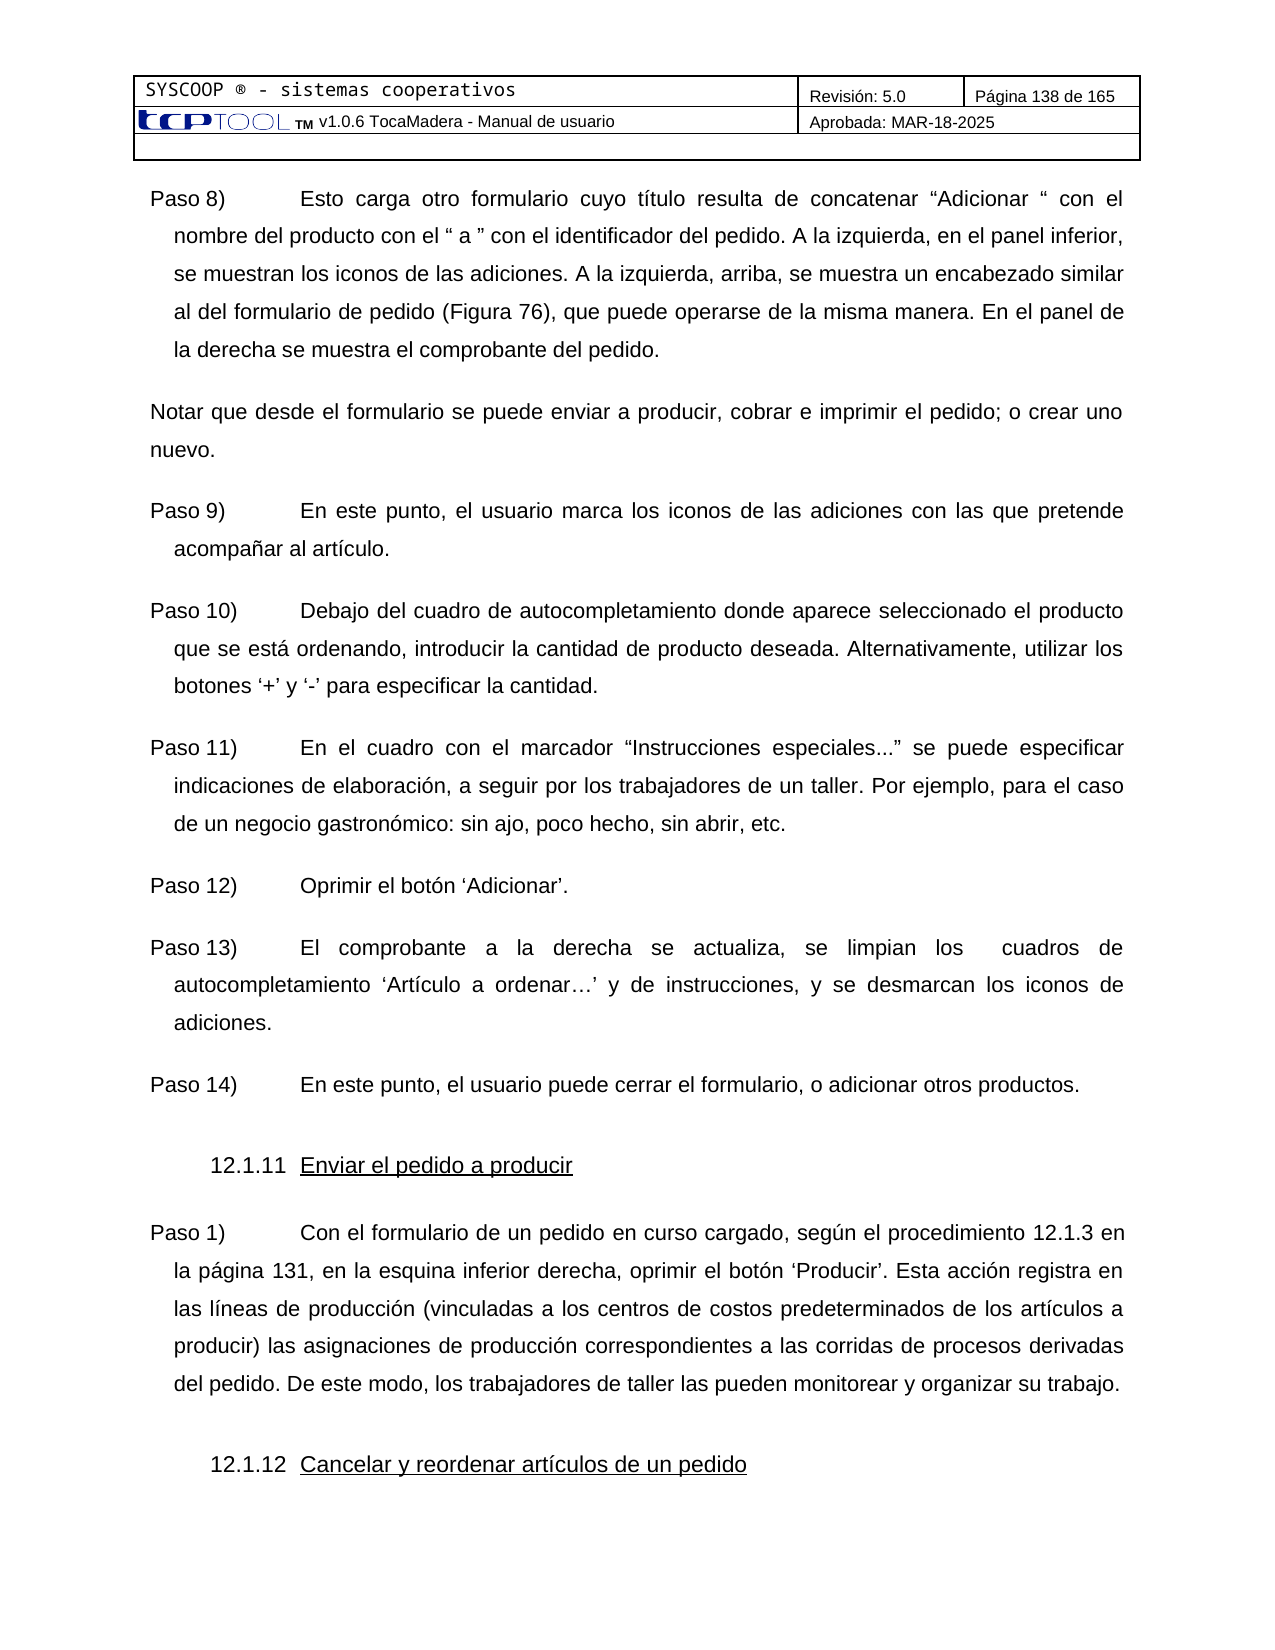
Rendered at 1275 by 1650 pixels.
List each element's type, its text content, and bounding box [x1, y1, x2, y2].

list Con el formulario de un pedido en curso cargado, según el procedimiento 12.1.3 en la página 131, en la esquina inferior derecha, oprimir el botón ‘Producir’. Esta acción registra en las líneas de producción (vinculadas a los centros de costos predeterminados de los artículos a producir) las asignaciones de producción correspondientes a las corridas de procesos derivadas del pedido. De este modo, los trabajadores de taller las pueden monitorear y organizar su trabajo. [150, 1220, 1125, 1396]
subtitle Enviar el pedido a producir [210, 1152, 1125, 1178]
list Oprimir el botón ‘Adicionar’. [150, 873, 1125, 898]
list Esto carga otro formulario cuyo título resulta de concatenar “Adicionar “ con el nombre del producto con el “ a ” con el identificador del pedido. A la izquierda, en el panel inferior, se muestran los iconos de las adiciones. A la izquierda, arriba, se muestra un encabezado similar al del formulario de pedido (Figura 76), que puede operarse de la misma manera. En el panel de la derecha se muestra el comprobante del pedido. [150, 186, 1125, 362]
list Debajo del cuadro de autocompletamiento donde aparece seleccionado el producto que se está ordenando, introducir la cantidad de producto deseada. Alternativamente, utilizar los botones ‘+’ y ‘-’ para especificar la cantidad. [150, 598, 1125, 699]
picture [138, 110, 290, 130]
subtitle Cancelar y reordenar artículos de un pedido [210, 1451, 1125, 1477]
list En el cuadro con el marcador “Instrucciones especiales...” se puede especificar indicaciones de elaboración, a seguir por los trabajadores de un taller. Por ejemplo, para el caso de un negocio gastronómico: sin ajo, poco hecho, sin abrir, etc. [150, 735, 1125, 836]
list En este punto, el usuario puede cerrar el formulario, o adicionar otros productos. [150, 1072, 1125, 1097]
text Notar que desde el formulario se puede enviar a producir, cobrar e imprimir el pedido; o crear uno nuevo. [150, 399, 1125, 462]
list En este punto, el usuario marca los iconos de las adiciones con las que pretende acompañar al artículo. [150, 498, 1125, 561]
list El comprobante a la derecha se actualiza, se limpian los cuadros de autocompletamiento ‘Artículo a ordenar…’ y de instrucciones, y se desmarcan los iconos de adiciones. [150, 934, 1125, 1035]
